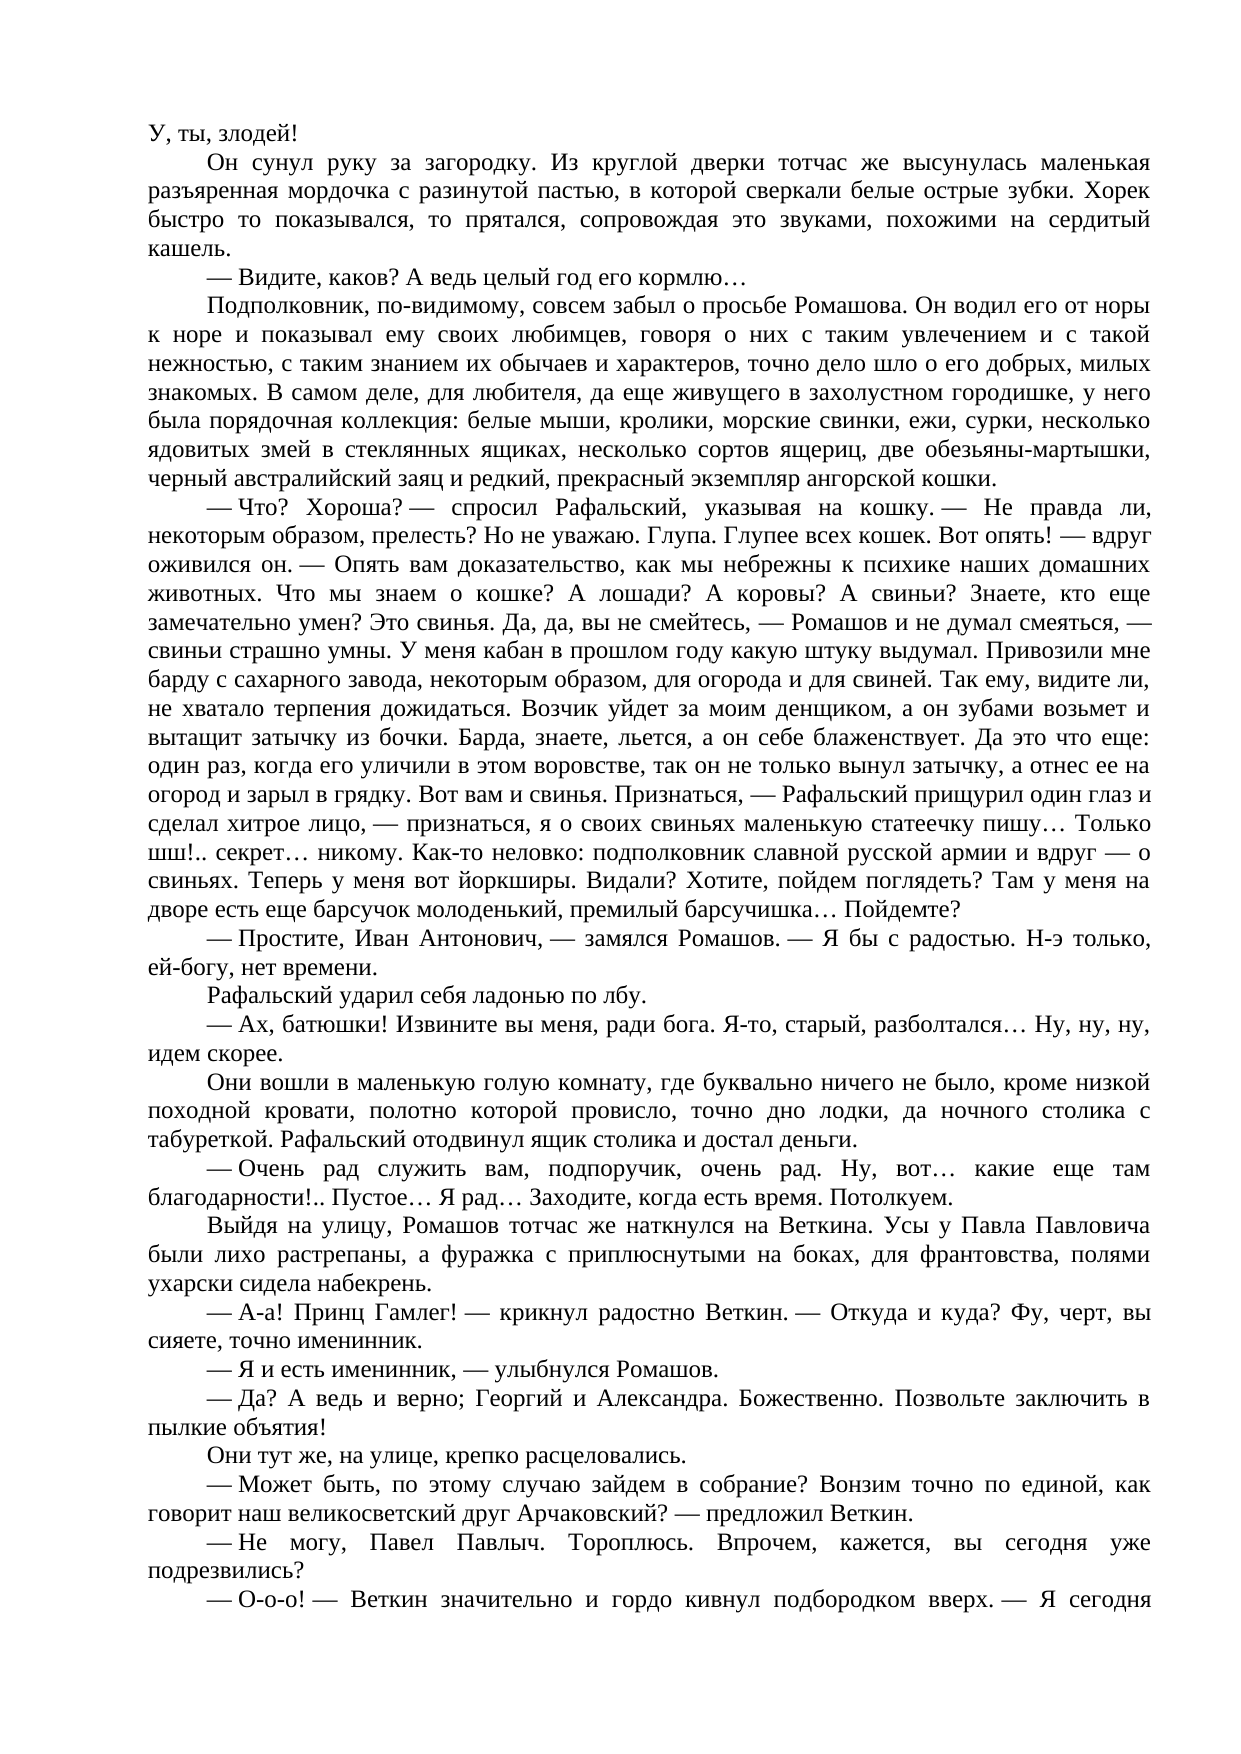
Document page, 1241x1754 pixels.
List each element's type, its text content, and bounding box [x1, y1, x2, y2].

text Подполковник, по-видимому, совсем забыл о просьбе Ромашова. Он водил его от норы к норе и показывал ему своих любимцев, говоря о них с таким увлечением и с такой нежностью, с таким знанием их обычаев и характеров, точно дело шло о его добрых, милых знакомых. В самом деле, для любителя, да еще живущего в захолустном городишке, у него была порядочная коллекция: белые мыши, кролики, морские свинки, ежи, сурки, несколько ядовитых змей в стеклянных ящиках, несколько сортов ящериц, две обезьяны-мартышки, черный австралийский заяц и редкий, прекрасный экземпляр ангорской кошки. [148, 291, 1152, 492]
text Он сунул руку за загородку. Из круглой дверки тотчас же высунулась маленькая разъяренная мордочка с разинутой пастью, в которой сверкали белые острые зубки. Хорек быстро то показывался, то прятался, сопровождая это звуками, похожими на сердитый кашель. [148, 147, 1152, 262]
text — Я и есть именинник, — улыбнулся Ромашов. [148, 1354, 1152, 1383]
text Выйдя на улицу, Ромашов тотчас же наткнулся на Веткина. Усы у Павла Павловича были лихо растрепаны, а фуражка с приплюснутыми на боках, для франтовства, полями ухарски сидела набекрень. [148, 1211, 1152, 1297]
text Они тут же, на улице, крепко расцеловались. [148, 1441, 1152, 1469]
text У, ты, злодей! [148, 118, 1152, 147]
text — А-а! Принц Гамлег! — крикнул радостно Веткин. — Откуда и куда? Фу, черт, вы сияете, точно именинник. [148, 1297, 1152, 1354]
text — Простите, Иван Антонович, — замялся Ромашов. — Я бы с радостью. Н-э только, ей-богу, нет времени. [148, 923, 1152, 981]
text — Ах, батюшки! Извините вы меня, ради бога. Я-то, старый, разболтался… Ну, ну, ну, идем скорее. [148, 1009, 1152, 1067]
text Рафальский ударил себя ладонью по лбу. [148, 981, 1152, 1009]
text — Очень рад служить вам, подпоручик, очень рад. Ну, вот… какие еще там благодарности!.. Пустое… Я рад… Заходите, когда есть время. Потолкуем. [148, 1153, 1152, 1211]
text — О-о-о! — Веткин значительно и гордо кивнул подбородком вверх. — Я сегодня [148, 1584, 1152, 1613]
text — Может быть, по этому случаю зайдем в собрание? Вонзим точно по единой, как говорит наш великосветский друг Арчаковский? — предложил Веткин. [148, 1469, 1152, 1527]
text — Видите, каков? А ведь целый год его кормлю… [148, 262, 1152, 291]
text — Что? Хороша? — спросил Рафальский, указывая на кошку. — Не правда ли, некоторым образом, прелесть? Но не уважаю. Глупа. Глупее всех кошек. Вот опять! — вдруг оживился он. — Опять вам доказательство, как мы небрежны к психике наших домашних животных. Что мы знаем о кошке? А лошади? А коровы? А свиньи? Знаете, кто еще замечательно умен? Это свинья. Да, да, вы не смейтесь, — Ромашов и не думал смеяться, — свиньи страшно умны. У меня кабан в прошлом году какую штуку выдумал. Привозили мне барду с сахарного завода, некоторым образом, для огорода и для свиней. Так ему, видите ли, не хватало терпения дожидаться. Возчик уйдет за моим денщиком, а он зубами возьмет и вытащит затычку из бочки. Барда, знаете, льется, а он себе блаженствует. Да это что еще: один раз, когда его уличили в этом воровстве, так он не только вынул затычку, а отнес ее на огород и зарыл в грядку. Вот вам и свинья. Признаться, — Рафальский прищурил один глаз и сделал хитрое лицо, — признаться, я о своих свиньях маленькую статеечку пишу… Только шш!.. секрет… никому. Как-то неловко: подполковник славной русской армии и вдруг — о свиньях. Теперь у меня вот йоркширы. Видали? Хотите, пойдем поглядеть? Там у меня на дворе есть еще барсучок молоденький, премилый барсучишка… Пойдемте? [148, 492, 1152, 923]
text — Не могу, Павел Павлыч. Тороплюсь. Впрочем, кажется, вы сегодня уже подрезвились? [148, 1527, 1152, 1584]
text — Да? А ведь и верно; Георгий и Александра. Божественно. Позвольте заключить в пылкие объятия! [148, 1383, 1152, 1441]
text Они вошли в маленькую голую комнату, где буквально ничего не было, кроме низкой походной кровати, полотно которой провисло, точно дно лодки, да ночного столика с табуреткой. Рафальский отодвинул ящик столика и достал деньги. [148, 1067, 1152, 1153]
